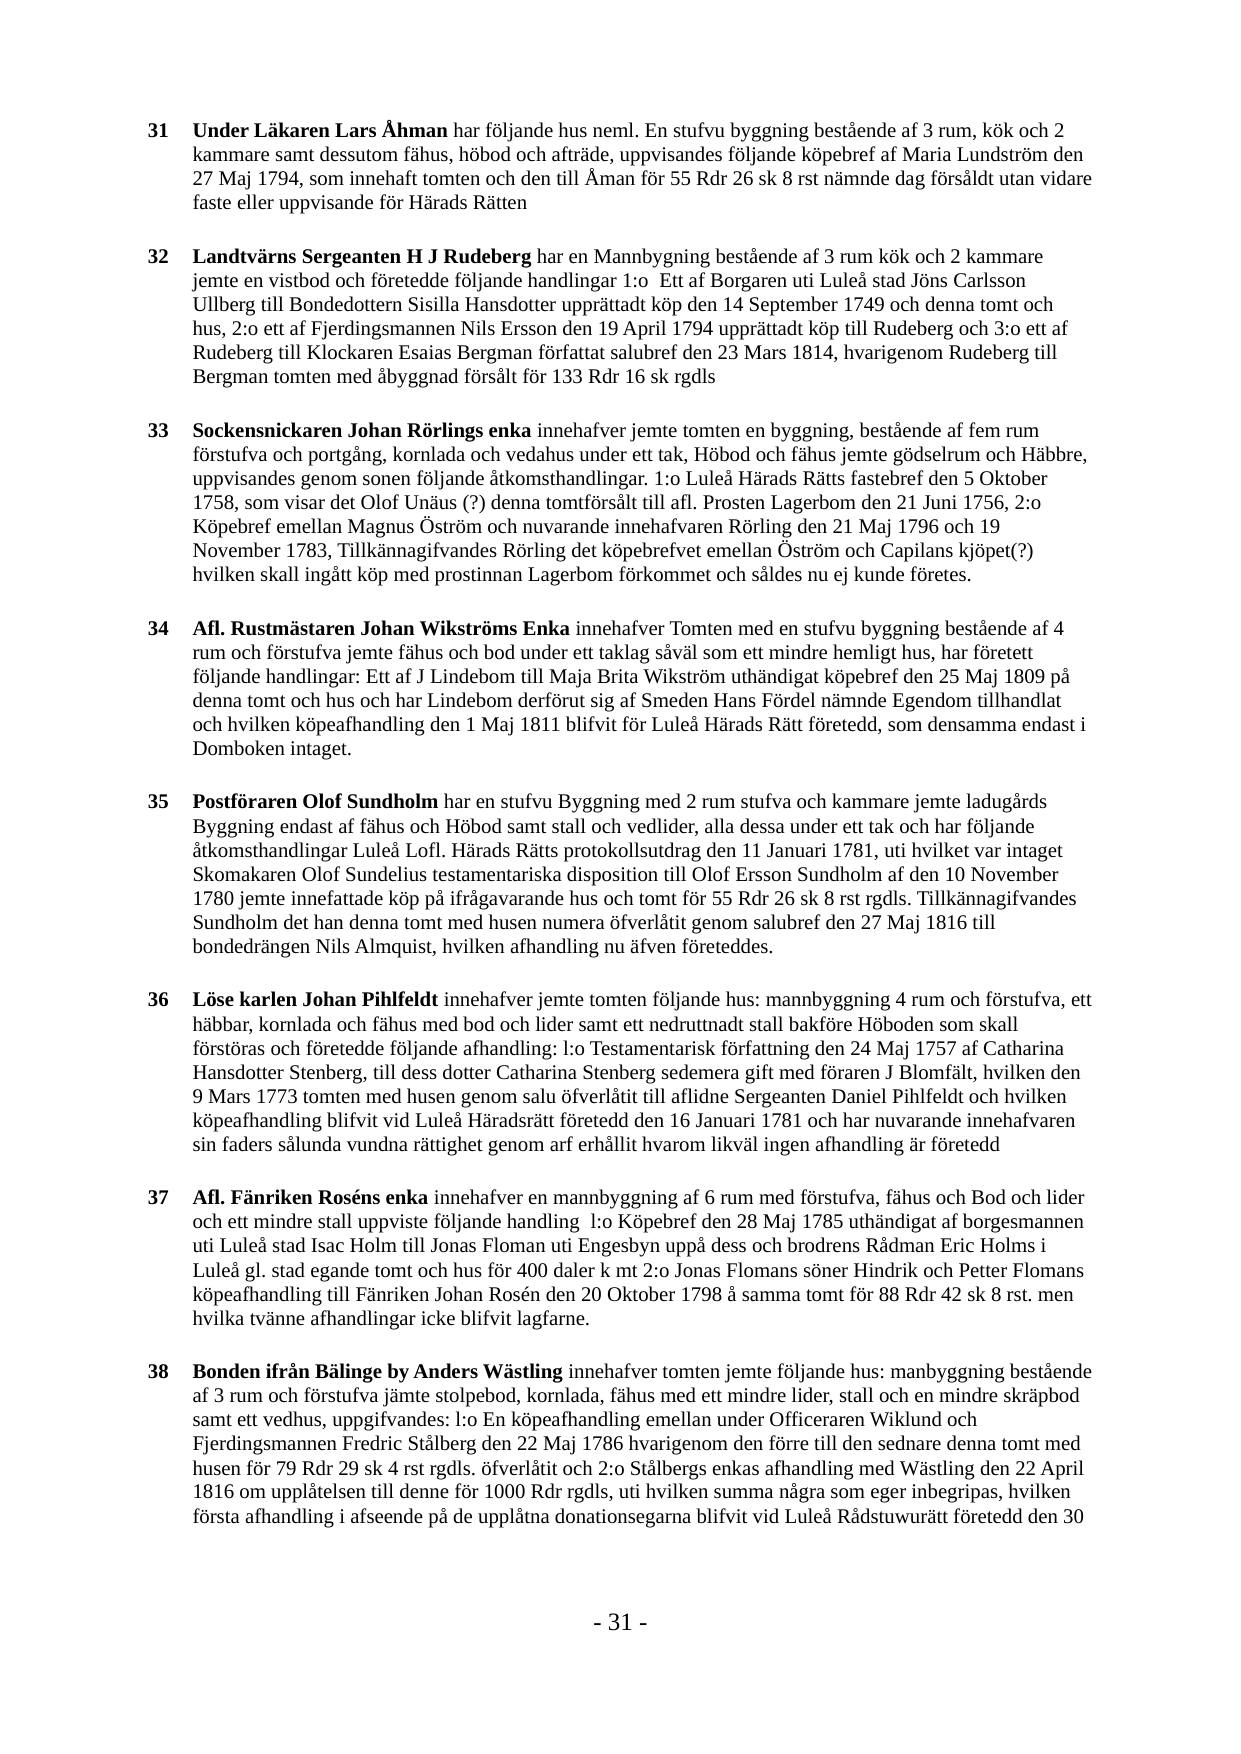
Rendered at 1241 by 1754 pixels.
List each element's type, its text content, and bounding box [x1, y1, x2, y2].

table_cell Afl. Rustmästaren Johan Wikströms Enka innehafver Tomten med en stufvu byggning bestående af 4 rum och förstufva jemte fähus och bod under ett taklag såväl som ett mindre hemligt hus, har företett följande handlingar: Ett af J Lindebom till Maja Brita Wikström uthändigat köpebref den 25 Maj 1809 på denna tomt och hus och har Lindebom derförut sig af Smeden Hans Fördel nämnde Egendom tillhandlat och hvilken köpeafhandling den 1 Maj 1811 blifvit för Luleå Härads Rätt företedd, som densamma endast i Domboken intaget. [192, 616, 1093, 789]
table_cell 35 [148, 790, 192, 987]
table_cell Afl. Fänriken Roséns enka innehafver en mannbyggning af 6 rum med förstufva, fähus och Bod och lider och ett mindre stall uppviste följande handling l:o Köpebref den 28 Maj 1785 uthändigat af borgesmannen uti Luleå stad Isac Holm till Jonas Floman uti Engesbyn uppå dess och brodrens Rådman Eric Holms i Luleå gl. stad egande tomt och hus för 400 daler k mt 2:o Jonas Flomans söner Hindrik och Petter Flomans köpeafhandling till Fänriken Johan Rosén den 20 Oktober 1798 å samma tomt för 88 Rdr 42 sk 8 rst. men hvilka tvänne afhandlingar icke blifvit lagfarne. [192, 1185, 1093, 1359]
table_cell Under Läkaren Lars Åhman har följande hus neml. En stufvu byggning bestående af 3 rum, kök och 2 kammare samt dessutom fähus, höbod och afträde, uppvisandes följande köpebref af Maria Lundström den 27 Maj 1794, som innehaft tomten och den till Åman för 55 Rdr 26 sk 8 rst nämnde dag försåldt utan vidare faste eller uppvisande för Härads Rätten [192, 118, 1093, 244]
table_cell 38 [148, 1359, 192, 1528]
table_cell Sockensnickaren Johan Rörlings enka innehafver jemte tomten en byggning, bestående af fem rum förstufva och portgång, kornlada och vedahus under ett tak, Höbod och fähus jemte gödselrum och Häbbre, uppvisandes genom sonen följande åtkomsthandlingar. 1:o Luleå Härads Rätts fastebref den 5 Oktober 1758, som visar det Olof Unäus (?) denna tomtförsålt till afl. Prosten Lagerbom den 21 Juni 1756, 2:o Köpebref emellan Magnus Öström och nuvarande innehafvaren Rörling den 21 Maj 1796 och 19 November 1783, Tillkännagifvandes Rörling det köpebrefvet emellan Öström och Capilans kjöpet(?) hvilken skall ingått köp med prostinnan Lagerbom förkommet och såldes nu ej kunde företes. [192, 418, 1093, 616]
table_cell Postföraren Olof Sundholm har en stufvu Byggning med 2 rum stufva och kammare jemte ladugårds Byggning endast af fähus och Höbod samt stall och vedlider, alla dessa under ett tak och har följande åtkomsthandlingar Luleå Lofl. Härads Rätts protokollsutdrag den 11 Januari 1781, uti hvilket var intaget Skomakaren Olof Sundelius testamentariska disposition till Olof Ersson Sundholm af den 10 November 1780 jemte innefattade köp på ifrågavarande hus och tomt för 55 Rdr 26 sk 8 rst rgdls. Tillkännagifvandes Sundholm det han denna tomt med husen numera öfverlåtit genom salubref den 27 Maj 1816 till bondedrängen Nils Almquist, hvilken afhandling nu äfven företeddes. [192, 790, 1093, 987]
table_cell 31 [148, 118, 192, 244]
table_cell Landtvärns Sergeanten H J Rudeberg har en Mannbygning bestående af 3 rum kök och 2 kammare jemte en vistbod och företedde följande handlingar 1:o Ett af Borgaren uti Luleå stad Jöns Carlsson Ullberg till Bondedottern Sisilla Hansdotter upprättadt köp den 14 September 1749 och denna tomt och hus, 2:o ett af Fjerdingsmannen Nils Ersson den 19 April 1794 upprättadt köp till Rudeberg och 3:o ett af Rudeberg till Klockaren Esaias Bergman författat salubref den 23 Mars 1814, hvarigenom Rudeberg till Bergman tomten med åbyggnad försålt för 133 Rdr 16 sk rgdls [192, 244, 1093, 418]
table_cell Löse karlen Johan Pihlfeldt innehafver jemte tomten följande hus: mannbyggning 4 rum och förstufva, ett häbbar, kornlada och fähus med bod och lider samt ett nedruttnadt stall bakföre Höboden som skall förstöras och företedde följande afhandling: l:o Testamentarisk författning den 24 Maj 1757 af Catharina Hansdotter Stenberg, till dess dotter Catharina Stenberg sedemera gift med föraren J Blomfält, hvilken den 9 Mars 1773 tomten med husen genom salu öfverlåtit till aflidne Sergeanten Daniel Pihlfeldt och hvilken köpeafhandling blifvit vid Luleå Häradsrätt företedd den 16 Januari 1781 och har nuvarande innehafvaren sin faders sålunda vundna rättighet genom arf erhållit hvarom likväl ingen afhandling är företedd [192, 988, 1093, 1185]
table_cell 37 [148, 1185, 192, 1359]
table_cell 32 [148, 244, 192, 418]
table_cell 34 [148, 616, 192, 789]
table_cell 36 [148, 988, 192, 1185]
table_cell 33 [148, 418, 192, 616]
table_cell Bonden ifrån Bälinge by Anders Wästling innehafver tomten jemte följande hus: manbyggning bestående af 3 rum och förstufva jämte stolpebod, kornlada, fähus med ett mindre lider, stall och en mindre skräpbod samt ett vedhus, uppgifvandes: l:o En köpeafhandling emellan under Officeraren Wiklund och Fjerdingsmannen Fredric Stålberg den 22 Maj 1786 hvarigenom den förre till den sednare denna tomt med husen för 79 Rdr 29 sk 4 rst rgdls. öfverlåtit och 2:o Stålbergs enkas afhandling med Wästling den 22 April 1816 om upplåtelsen till denne för 1000 Rdr rgdls, uti hvilken summa några som eger inbegripas, hvilken första afhandling i afseende på de upplåtna donationsegarna blifvit vid Luleå Rådstuwurätt företedd den 30 [192, 1359, 1093, 1528]
